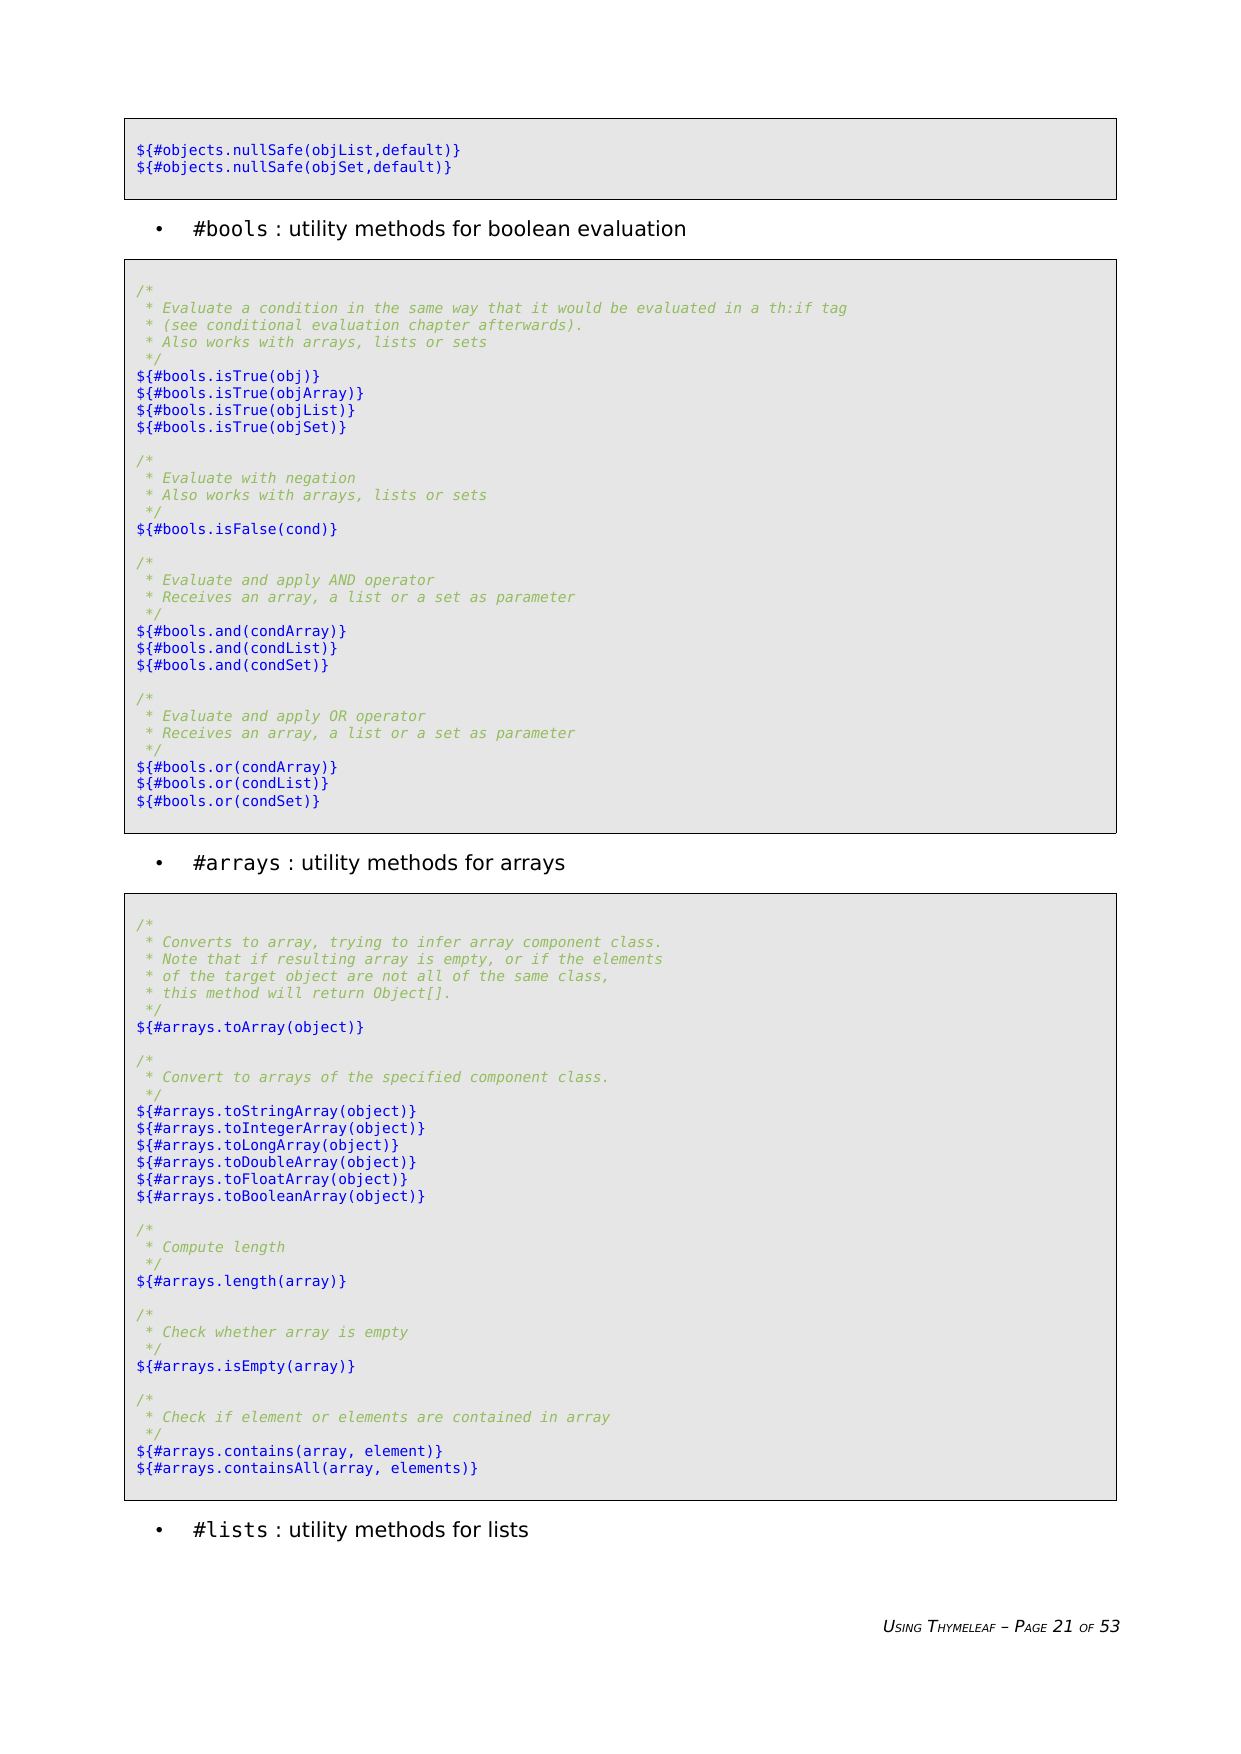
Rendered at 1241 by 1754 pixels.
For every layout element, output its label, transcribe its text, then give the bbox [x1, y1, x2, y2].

list #arrays : utility methods for arrays [156, 851, 1122, 875]
list #lists : utility methods for lists [156, 1518, 1122, 1543]
text ${#objects.nullSafe(objList,default)} ${#objects.nullSafe(objSet,default)} [125, 119, 1116, 199]
list #bools : utility methods for boolean evaluation [156, 217, 1122, 242]
text /* * Evaluate a condition in the same way that it would be evaluated in a th:if tag * (see conditional evaluation chapter afterwards). * Also works with arrays, lists or sets */ ${#bools.isTrue(obj)} ${#bools.isTrue(objArray)} ${#bools.isTrue(objList)} ${#bools.isTrue(objSet)} /* * Evaluate with negation * Also works with arrays, lists or sets */ ${#bools.isFalse(cond)} /* * Evaluate and apply AND operator * Receives an array, a list or a set as parameter */ ${#bools.and(condArray)} ${#bools.and(condList)} ${#bools.and(condSet)} /* * Evaluate and apply OR operator * Receives an array, a list or a set as parameter */ ${#bools.or(condArray)} ${#bools.or(condList)} ${#bools.or(condSet)} [125, 260, 1116, 833]
text /* * Converts to array, trying to infer array component class. * Note that if resulting array is empty, or if the elements * of the target object are not all of the same class, * this method will return Object[]. */ ${#arrays.toArray(object)} /* * Convert to arrays of the specified component class. */ ${#arrays.toStringArray(object)} ${#arrays.toIntegerArray(object)} ${#arrays.toLongArray(object)} ${#arrays.toDoubleArray(object)} ${#arrays.toFloatArray(object)} ${#arrays.toBooleanArray(object)} /* * Compute length */ ${#arrays.length(array)} /* * Check whether array is empty */ ${#arrays.isEmpty(array)} /* * Check if element or elements are contained in array */ ${#arrays.contains(array, element)} ${#arrays.containsAll(array, elements)} [125, 894, 1116, 1500]
